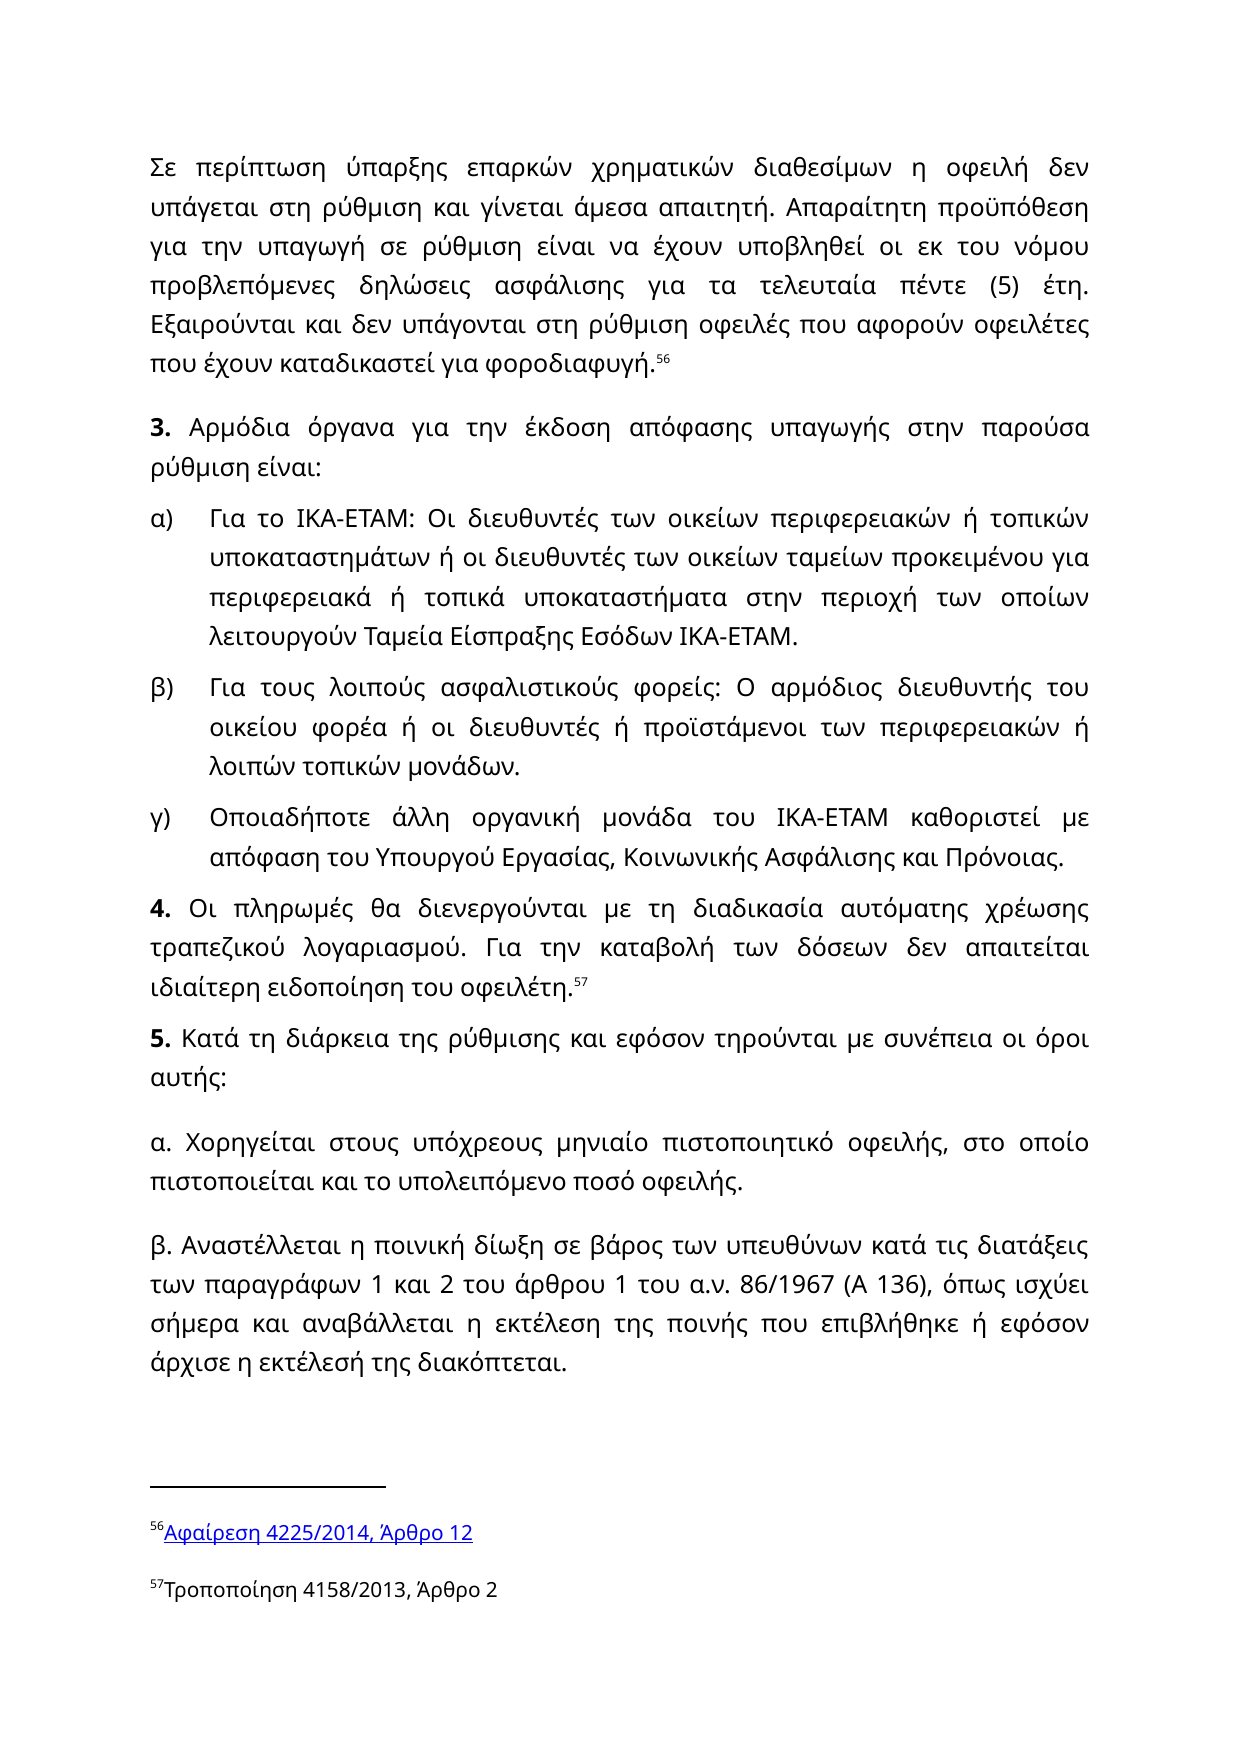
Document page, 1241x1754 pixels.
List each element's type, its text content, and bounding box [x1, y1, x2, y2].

text Τροποποίηση 4158/2013, Άρθρο 2 [150, 1576, 1090, 1604]
text Σε περίπτωση ύπαρξης επαρκών χρηματικών διαθεσίμων η οφειλή δεν υπάγεται στη ρύθμιση και γίνεται άμεσα απαιτητή. Απαραίτητη προϋπόθεση για την υπαγωγή σε ρύθμιση είναι να έχουν υποβληθεί οι εκ του νόμου προβλεπόμενες δηλώσεις ασφάλισης για τα τελευταία πέντε (5) έτη. Εξαιρούνται και δεν υπάγονται στη ρύθμιση οφειλές που αφορούν οφειλέτες που έχουν καταδικαστεί για φοροδιαφυγή. [150, 150, 1090, 380]
text 3. Αρμόδια όργανα για την έκδοση απόφασης υπαγωγής στην παρούσα ρύθμιση είναι: [150, 410, 1090, 483]
text 4. Οι πληρωμές θα διενεργούνται με τη διαδικασία αυτόματης χρέωσης τραπεζικού λογαριασμού. Για την καταβολή των δόσεων δεν απαιτείται ιδιαίτερη ειδοποίηση του οφειλέτη. [150, 891, 1090, 1003]
list α) Για το ΙΚΑ-ΕΤΑΜ: Οι διευθυντές των οικείων περιφερειακών ή τοπικών υποκαταστημάτων ή οι διευθυντές των οικείων ταμείων προκειμένου για περιφερειακά ή τοπικά υποκαταστήματα στην περιοχή των οποίων λειτουργούν Ταμεία Είσπραξης Εσόδων ΙΚΑ-ΕΤΑΜ. [150, 501, 1090, 652]
text β. Αναστέλλεται η ποινική δίωξη σε βάρος των υπευθύνων κατά τις διατάξεις των παραγράφων 1 και 2 του άρθρου 1 του α.ν. 86/1967 (Α 136), όπως ισχύει σήμερα και αναβάλλεται η εκτέλεση της ποινής που επιβλήθηκε ή εφόσον άρχισε η εκτέλεσή της διακόπτεται. [150, 1227, 1090, 1379]
list β) Για τους λοιπούς ασφαλιστικούς φορείς: Ο αρμόδιος διευθυντής του οικείου φορέα ή οι διευθυντές ή προϊστάμενοι των περιφερειακών ή λοιπών τοπικών μονάδων. [150, 670, 1090, 782]
text Αφαίρεση 4225/2014, Άρθρο 12 [150, 1518, 1090, 1546]
text 5. Κατά τη διάρκεια της ρύθμισης και εφόσον τηρούνται με συνέπεια οι όροι αυτής: [150, 1021, 1090, 1094]
list γ) Οποιαδήποτε άλλη οργανική μονάδα του ΙΚΑ-ΕΤΑΜ καθοριστεί με απόφαση του Υπουργού Εργασίας, Κοινωνικής Ασφάλισης και Πρόνοιας. [150, 800, 1090, 873]
text α. Χορηγείται στους υπόχρεους μηνιαίο πιστοποιητικό οφειλής, στο οποίο πιστοποιείται και το υπολειπόμενο ποσό οφειλής. [150, 1124, 1090, 1197]
